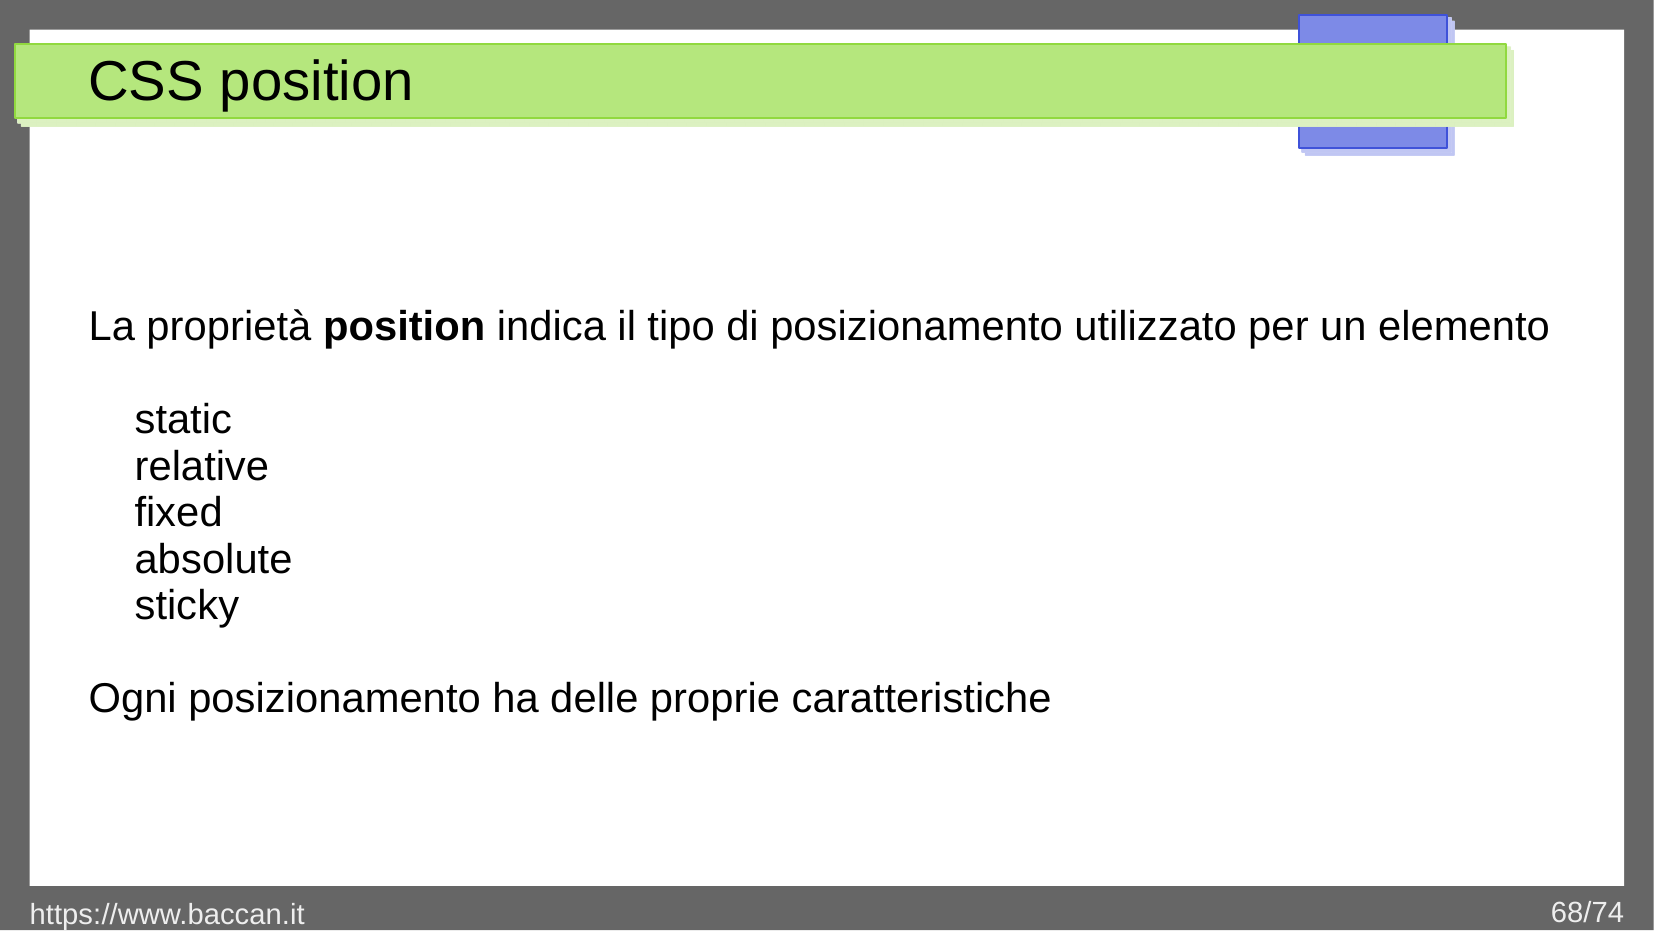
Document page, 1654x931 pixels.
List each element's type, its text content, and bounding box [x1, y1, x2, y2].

text_box La proprietà position indica il tipo di posizionamento utilizzato per un elemento static relative fixed absolute sticky Ogni posizionamento ha delle proprie caratteristiche [88, 186, 1565, 838]
title CSS position [88, 44, 1506, 119]
